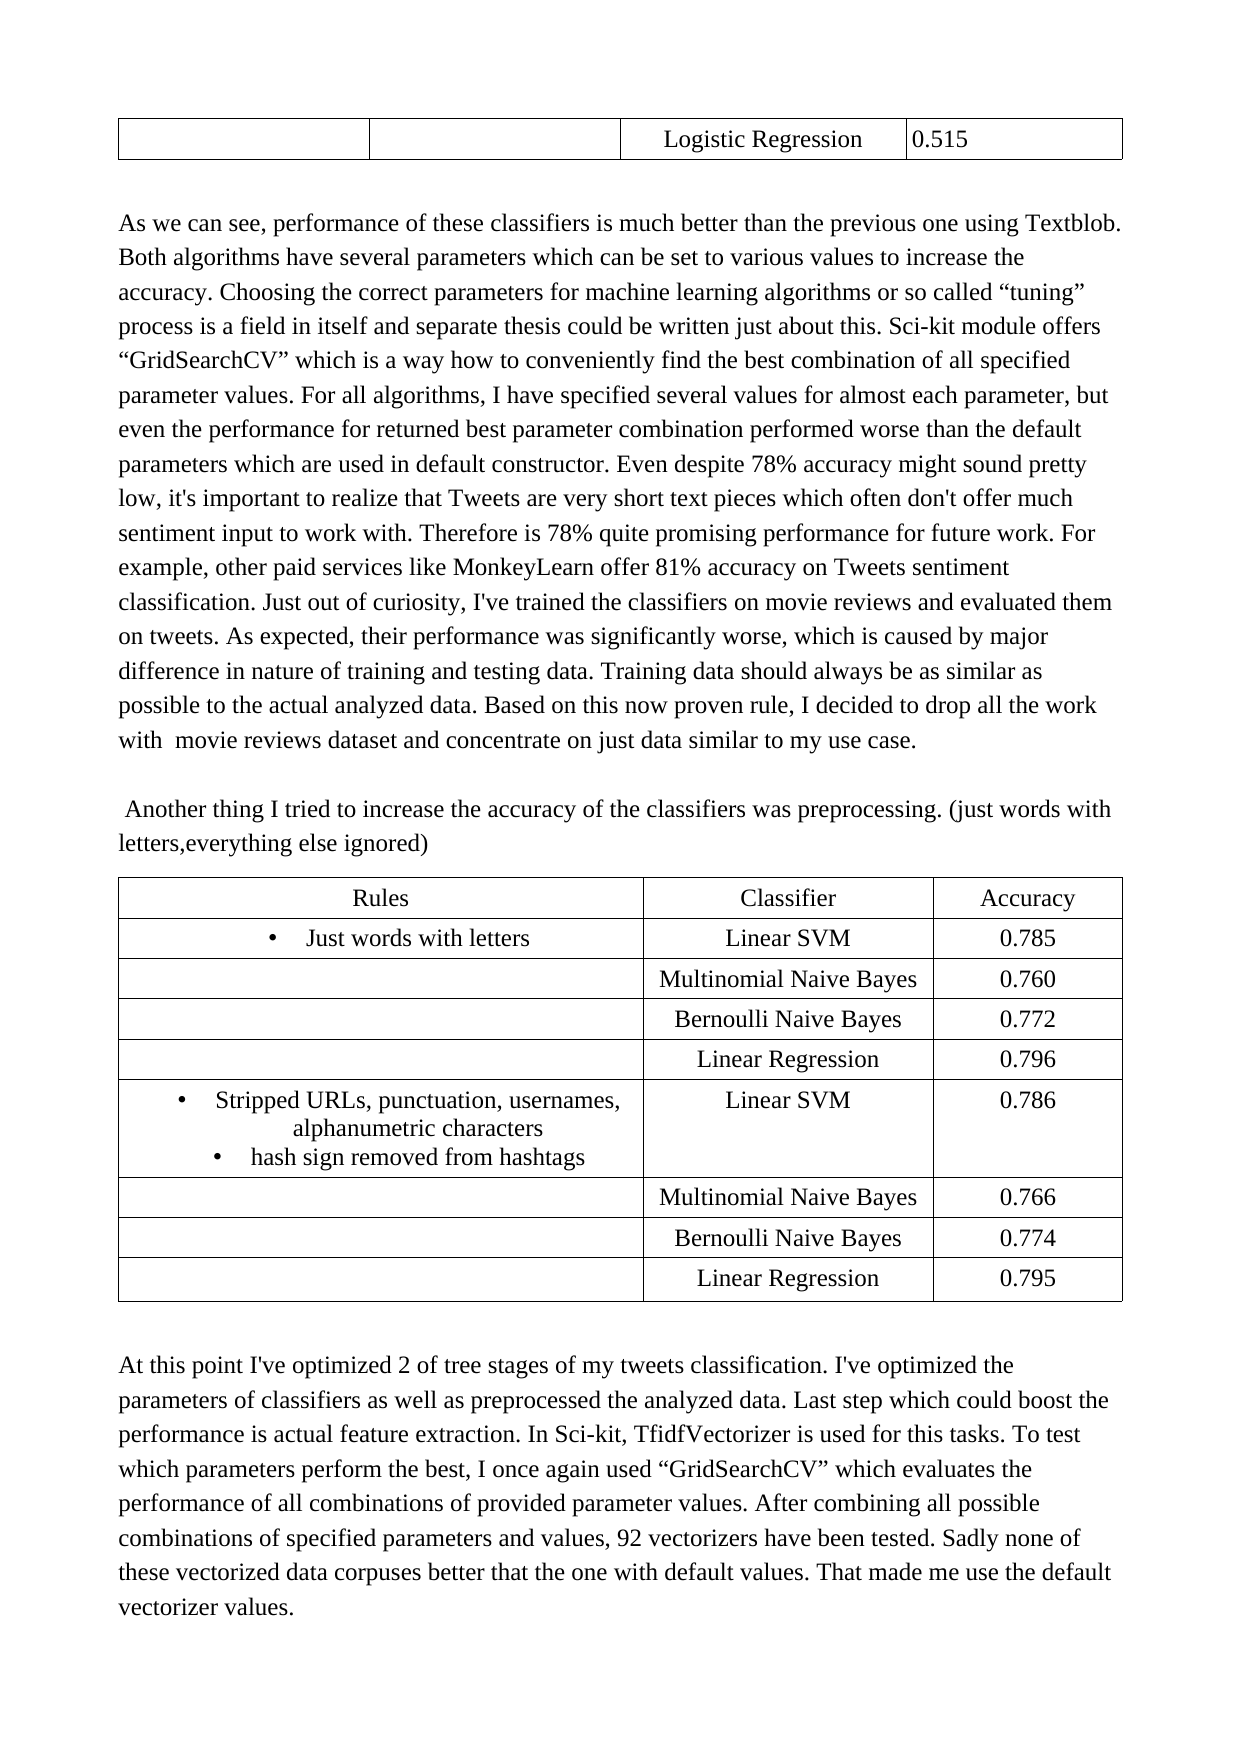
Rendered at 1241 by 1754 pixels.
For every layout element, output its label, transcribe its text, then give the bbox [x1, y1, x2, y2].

table_cell 0.772 [934, 999, 1122, 1038]
table_cell Logistic Regression [621, 119, 906, 158]
table_cell [119, 1178, 643, 1217]
text As we can see, performance of these classifiers is much better than the previous one using Textblob. Both algorithms have several parameters which can be set to various values to increase the accuracy. Choosing the correct parameters for machine learning algorithms or so called “tuning” process is a field in itself and separate thesis could be written just about this. Sci-kit module offers “GridSearchCV” which is a way how to conveniently find the best combination of all specified parameter values. For all algorithms, I have specified several values for almost each parameter, but even the performance for returned best parameter combination performed worse than the default parameters which are used in default constructor. Even despite 78% accuracy might sound pretty low, it's important to realize that Tweets are very short text pieces which often don't offer much sentiment input to work with. Therefore is 78% quite promising performance for future work. For example, other paid services like MonkeyLearn offer 81% accuracy on Tweets sentiment classification. Just out of curiosity, I've trained the classifiers on movie reviews and evaluated them on tweets. As expected, their performance was significantly worse, which is caused by major difference in nature of training and testing data. Training data should always be as similar as possible to the actual analyzed data. Based on this now proven rule, I decided to drop all the work with movie reviews dataset and concentrate on just data similar to my use case. Another thing I tried to increase the accuracy of the classifiers was preprocessing. (just words with letters,everything else ignored) [118, 208, 1122, 857]
table_cell 0.795 [934, 1258, 1122, 1301]
table_header Accuracy [934, 878, 1122, 918]
table_cell Bernoulli Naive Bayes [644, 1218, 933, 1257]
table_cell [119, 1040, 643, 1079]
table_cell [119, 999, 643, 1038]
table_cell 0.786 [934, 1080, 1122, 1177]
table_cell [119, 959, 643, 998]
table_cell 0.760 [934, 959, 1122, 998]
table_cell Linear Regression [644, 1040, 933, 1079]
table_cell 0.515 [907, 119, 1122, 158]
table_cell Linear SVM [644, 919, 933, 958]
table_cell [119, 1218, 643, 1257]
table_cell Multinomial Naive Bayes [644, 959, 933, 998]
table_header Rules [119, 878, 643, 918]
table_cell 0.774 [934, 1218, 1122, 1257]
table_cell [370, 119, 620, 158]
table_cell [119, 119, 369, 158]
table_cell Linear Regression [644, 1258, 933, 1301]
table_cell 0.766 [934, 1178, 1122, 1217]
table_cell 0.796 [934, 1040, 1122, 1079]
table_cell Multinomial Naive Bayes [644, 1178, 933, 1217]
table_header Classifier [644, 878, 933, 918]
text At this point I've optimized 2 of tree stages of my tweets classification. I've optimized the parameters of classifiers as well as preprocessed the analyzed data. Last step which could boost the performance is actual feature extraction. In Sci-kit, TfidfVectorizer is used for this tasks. To test which parameters perform the best, I once again used “GridSearchCV” which evaluates the performance of all combinations of provided parameter values. After combining all possible combinations of specified parameters and values, 92 vectorizers have been tested. Sadly none of these vectorized data corpuses better that the one with default values. That made me use the default vectorizer values. [118, 1350, 1122, 1620]
table_cell Just words with letters [119, 919, 643, 958]
table_cell 0.785 [934, 919, 1122, 958]
table_cell [119, 1258, 643, 1301]
table_cell Bernoulli Naive Bayes [644, 999, 933, 1038]
table_cell Stripped URLs, punctuation, usernames, alphanumetric characters hash sign removed from hashtags [119, 1080, 643, 1177]
table_cell Linear SVM [644, 1080, 933, 1177]
